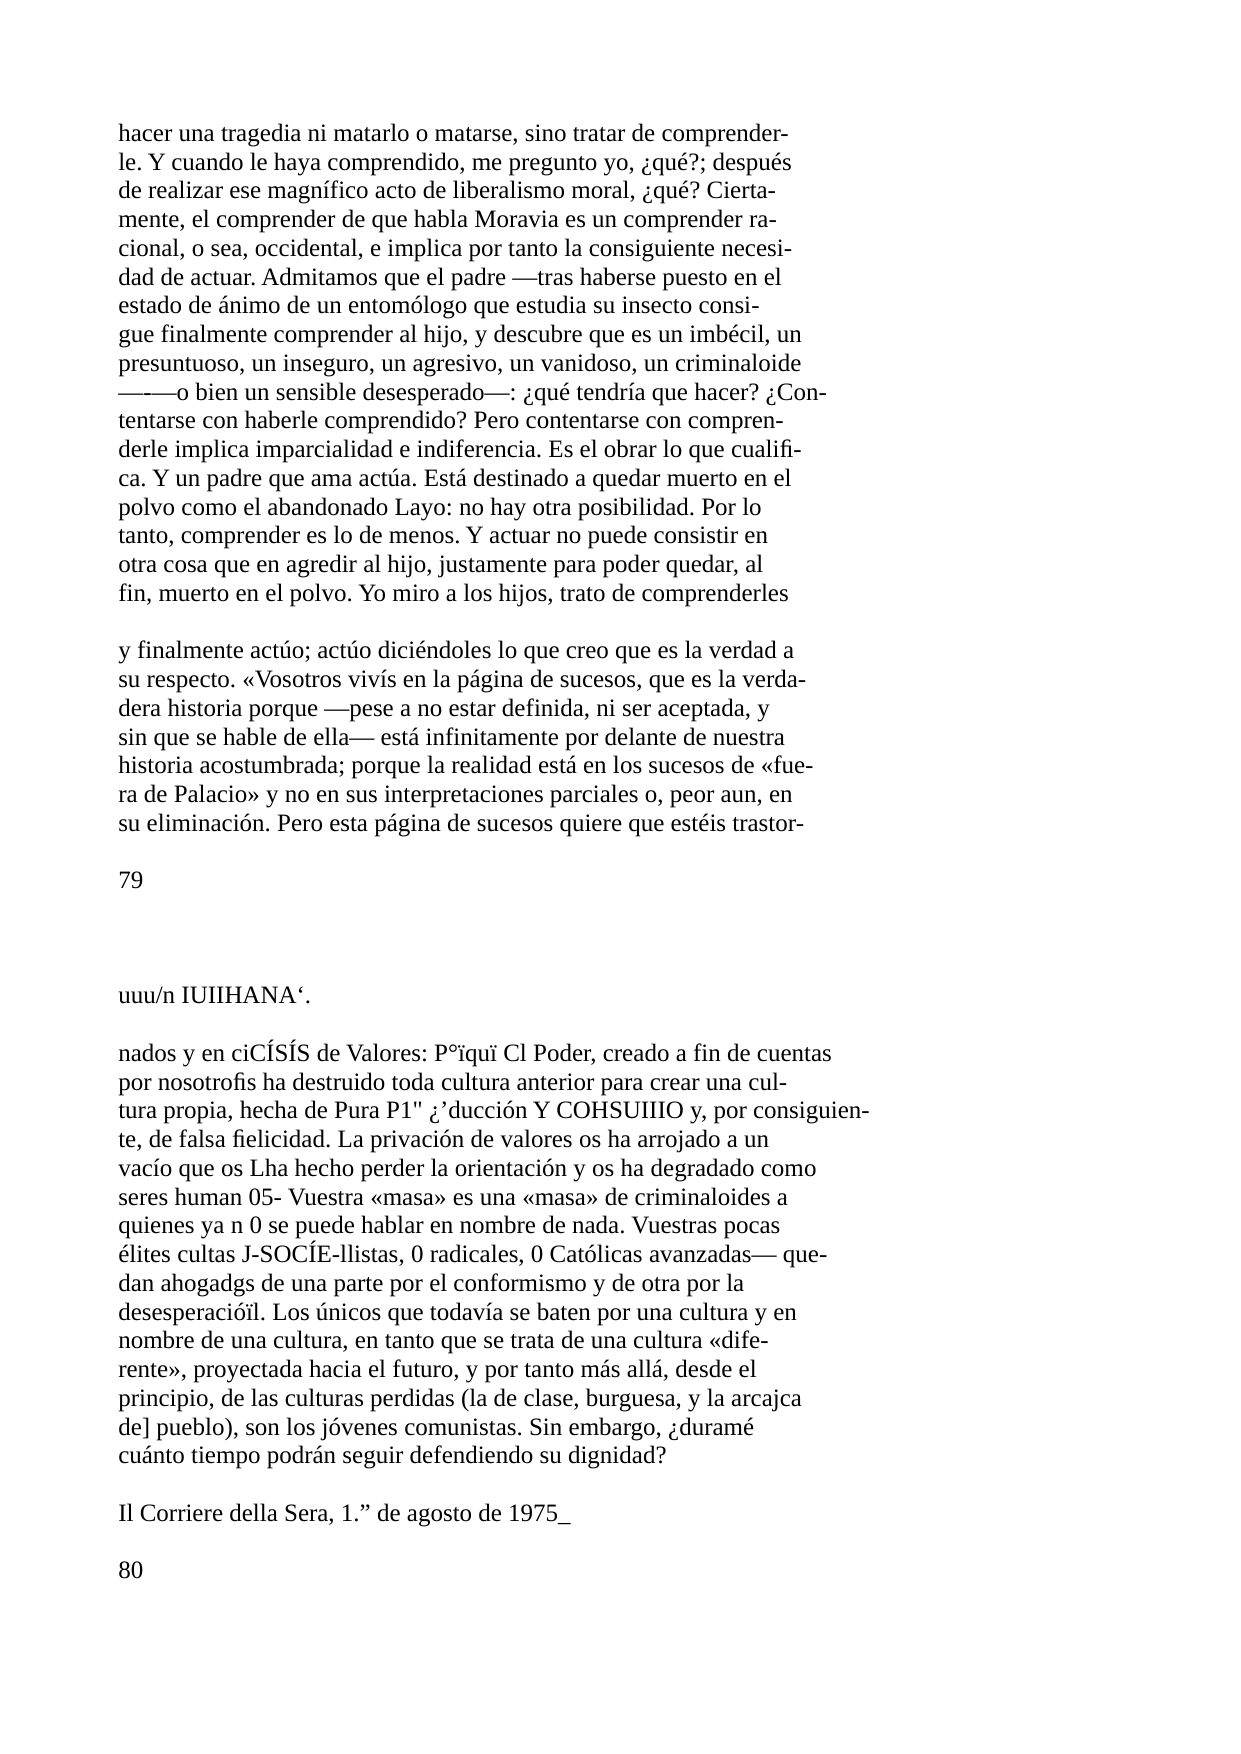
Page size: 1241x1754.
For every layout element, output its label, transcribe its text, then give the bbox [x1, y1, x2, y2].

text ca. Y un padre que ama actúa. Está destinado a quedar muerto en el [118, 463, 1122, 492]
text dad de actuar. Admitamos que el padre —tras haberse puesto en el [118, 262, 1122, 291]
text nados y en ciCÍSÍS de Valores: P°ïquï Cl Poder, creado a fin de cuentas [118, 1038, 1122, 1067]
text y finalmente actúo; actúo diciéndoles lo que creo que es la verdad a [118, 636, 1122, 664]
text hacer una tragedia ni matarlo o matarse, sino tratar de comprender- [118, 118, 1122, 147]
text por nosotroﬁs ha destruido toda cultura anterior para crear una cul- [118, 1067, 1122, 1096]
text quienes ya n 0 se puede hablar en nombre de nada. Vuestras pocas [118, 1211, 1122, 1239]
text tentarse con haberle comprendido? Pero contentarse con compren- [118, 406, 1122, 434]
text seres human 05- Vuestra «masa» es una «masa» de criminaloides a [118, 1182, 1122, 1211]
text te, de falsa ﬁelicidad. La privación de valores os ha arrojado a un [118, 1124, 1122, 1153]
text dera historia porque —pese a no estar definida, ni ser aceptada, y [118, 693, 1122, 722]
text historia acostumbrada; porque la realidad está en los sucesos de «fue- [118, 751, 1122, 779]
text presuntuoso, un inseguro, un agresivo, un vanidoso, un criminaloide [118, 348, 1122, 377]
text estado de ánimo de un entomólogo que estudia su insecto consi- [118, 291, 1122, 319]
text de realizar ese magnífico acto de liberalismo moral, ¿qué? Cierta- [118, 176, 1122, 204]
text desesperacióïl. Los únicos que todavía se baten por una cultura y en [118, 1297, 1122, 1326]
text su eliminación. Pero esta página de sucesos quiere que estéis trastor- [118, 808, 1122, 837]
text tura propia, hecha de Pura P1" ¿’ducción Y COHSUIIIO y, por consiguien- [118, 1096, 1122, 1124]
text sin que se hable de ella— está infinitamente por delante de nuestra [118, 722, 1122, 751]
text tanto, comprender es lo de menos. Y actuar no puede consistir en [118, 521, 1122, 549]
text Il Corriere della Sera, 1.” de agosto de 1975_ [118, 1498, 1122, 1527]
text 80 [118, 1556, 1122, 1584]
text —-—o bien un sensible desesperado—: ¿qué tendría que hacer? ¿Con- [118, 377, 1122, 406]
text ra de Palacio» y no en sus interpretaciones parciales o, peor aun, en [118, 779, 1122, 808]
text cional, o sea, occidental, e implica por tanto la consiguiente necesi- [118, 233, 1122, 262]
text su respecto. «Vosotros vivís en la página de sucesos, que es la verda- [118, 664, 1122, 693]
text derle implica imparcialidad e indiferencia. Es el obrar lo que cualiﬁ- [118, 434, 1122, 463]
text uuu/n IUIIHANA‘. [118, 981, 1122, 1009]
text fin, muerto en el polvo. Yo miro a los hijos, trato de comprenderles [118, 578, 1122, 607]
text gue finalmente comprender al hijo, y descubre que es un imbécil, un [118, 319, 1122, 348]
text le. Y cuando le haya comprendido, me pregunto yo, ¿qué?; después [118, 147, 1122, 176]
text de] pueblo), son los jóvenes comunistas. Sin embargo, ¿duramé [118, 1412, 1122, 1441]
text nombre de una cultura, en tanto que se trata de una cultura «dife- [118, 1326, 1122, 1354]
text mente, el comprender de que habla Moravia es un comprender ra- [118, 204, 1122, 233]
text élites cultas J-SOCÍE-llistas, 0 radicales, 0 Católicas avanzadas— que- [118, 1239, 1122, 1268]
text 79 [118, 866, 1122, 894]
text dan ahogadgs de una parte por el conformismo y de otra por la [118, 1268, 1122, 1297]
text cuánto tiempo podrán seguir defendiendo su dignidad? [118, 1441, 1122, 1469]
text vacío que os Lha hecho perder la orientación y os ha degradado como [118, 1153, 1122, 1182]
text otra cosa que en agredir al hijo, justamente para poder quedar, al [118, 549, 1122, 578]
text polvo como el abandonado Layo: no hay otra posibilidad. Por lo [118, 492, 1122, 521]
text principio, de las culturas perdidas (la de clase, burguesa, y la arcajca [118, 1383, 1122, 1412]
text rente», proyectada hacia el futuro, y por tanto más allá, desde el [118, 1354, 1122, 1383]
